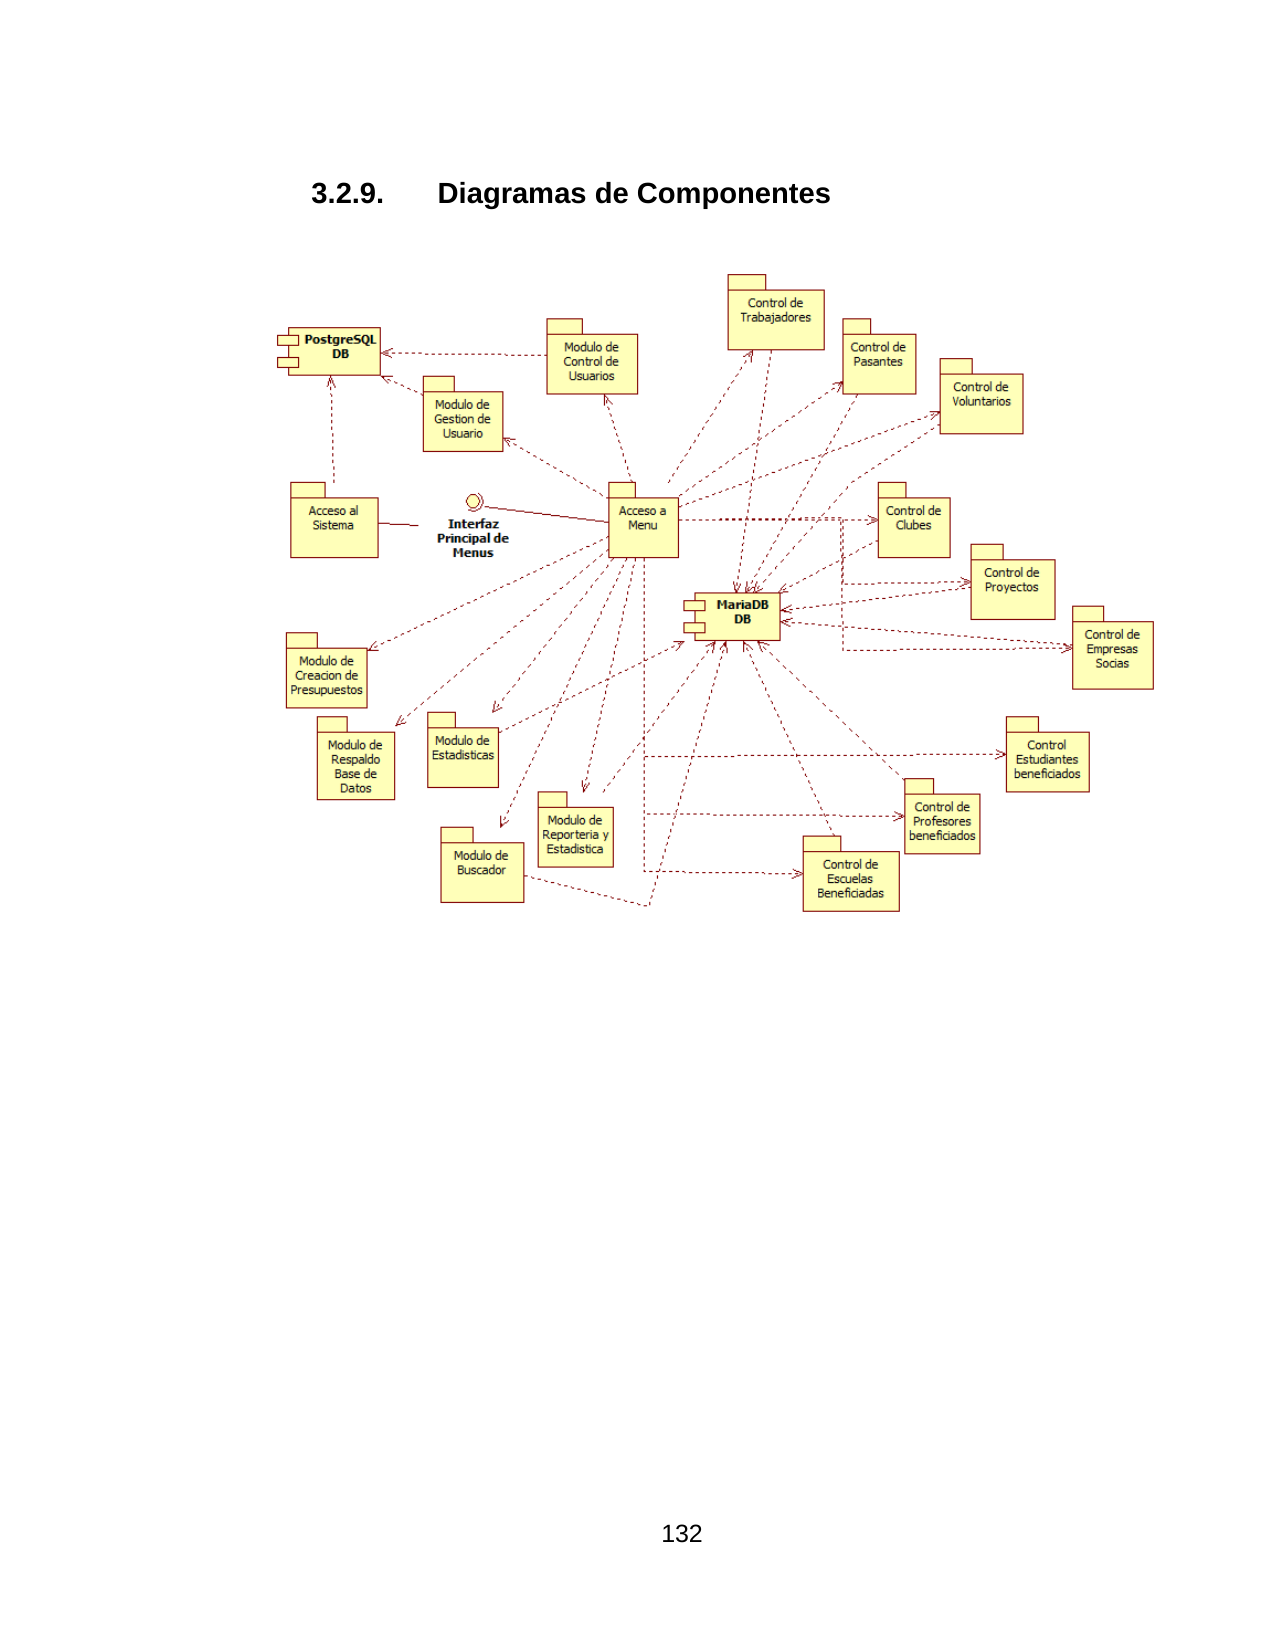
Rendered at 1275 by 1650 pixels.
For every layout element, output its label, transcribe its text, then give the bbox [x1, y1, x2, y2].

picture [255, 252, 1176, 934]
subtitle Diagramas de Componentes [311, 177, 1127, 210]
